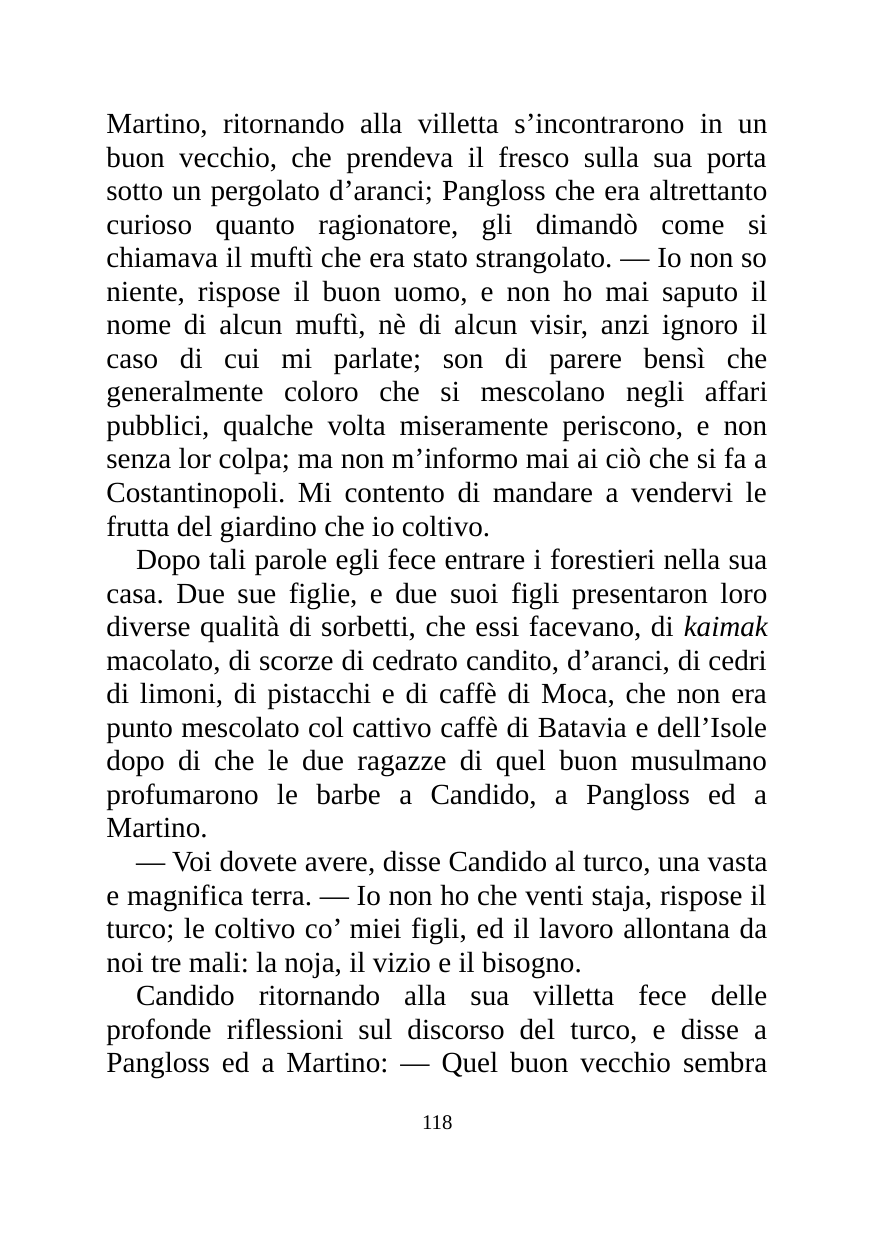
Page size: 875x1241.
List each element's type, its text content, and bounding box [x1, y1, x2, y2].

text Dopo tali parole egli fece entrare i forestieri nella sua casa. Due sue figlie, e due suoi figli presentaron loro diverse qualità di sorbetti, che essi facevano, di kaimak macolato, di scorze di cedrato candito, d’aranci, di cedri di limoni, di pistacchi e di caffè di Moca, che non era punto mescolato col cattivo caffè di Batavia e dell’Isole dopo di che le due ragazze di quel buon musulmano profumarono le barbe a Candido, a Pangloss ed a Martino. [106, 542, 768, 844]
text Candido ritornando alla sua villetta fece delle profonde riflessioni sul discorso del turco, e disse a Pangloss ed a Martino: — Quel buon vecchio sembra [106, 978, 768, 1079]
text — Voi dovete avere, disse Candido al turco, una vasta e magnifica terra. — Io non ho che venti staja, rispose il turco; le coltivo co’ miei figli, ed il lavoro allontana da noi tre mali: la noja, il vizio e il bisogno. [106, 844, 768, 978]
text Martino, ritornando alla villetta s’incontrarono in un buon vecchio, che prendeva il fresco sulla sua porta sotto un pergolato d’aranci; Pangloss che era altrettanto curioso quanto ragionatore, gli dimandò come si chiamava il muftì che era stato strangolato. — Io non so niente, rispose il buon uomo, e non ho mai saputo il nome di alcun muftì, nè di alcun visir, anzi ignoro il caso di cui mi parlate; son di parere bensì che generalmente coloro che si mescolano negli affari pubblici, qualche volta miseramente periscono, e non senza lor colpa; ma non m’informo mai ai ciò che si fa a Costantinopoli. Mi contento di mandare a vendervi le frutta del giardino che io coltivo. [106, 106, 768, 542]
